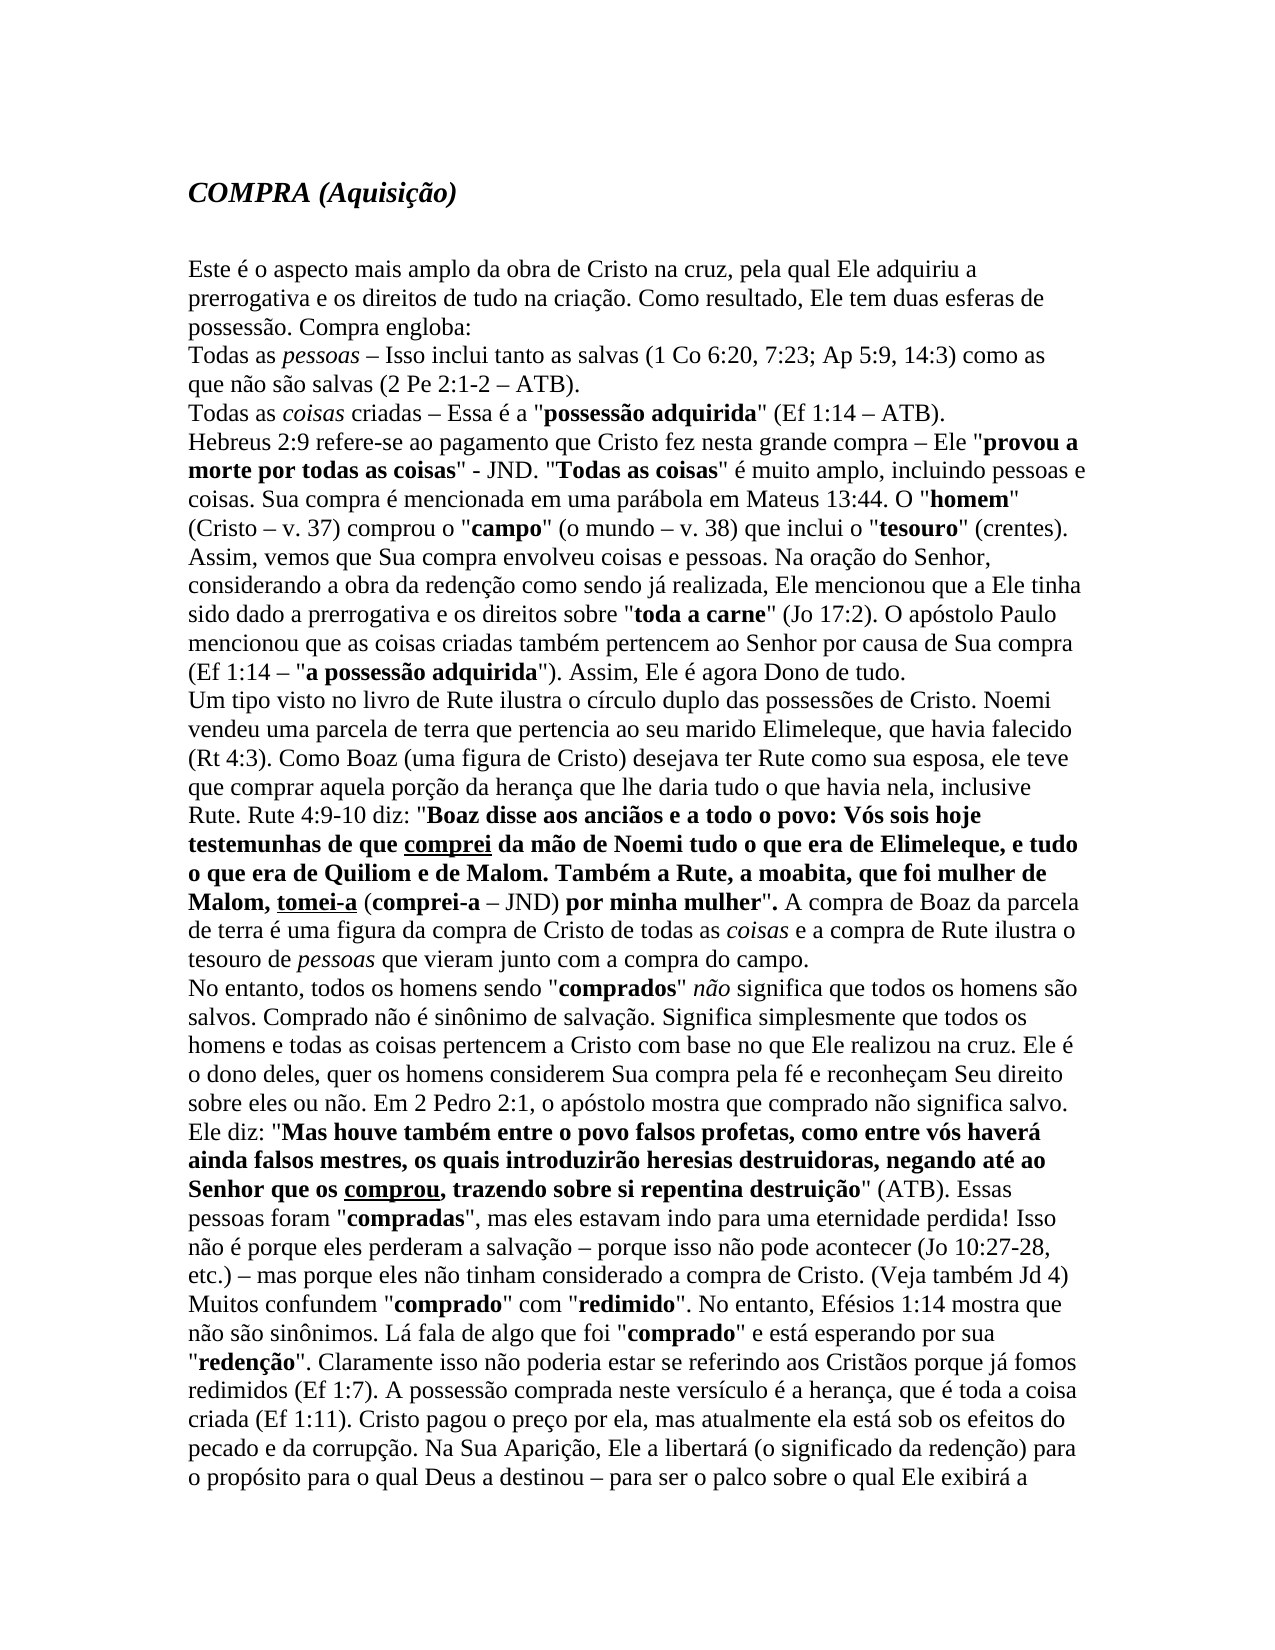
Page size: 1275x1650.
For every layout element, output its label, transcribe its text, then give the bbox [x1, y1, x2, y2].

text Todas as pessoas – Isso inclui tanto as salvas (1 Co 6:20, 7:23; Ap 5:9, 14:3) como as que não são salvas (2 Pe 2:1-2 – ATB). [188, 341, 1087, 398]
text No entanto, todos os homens sendo "comprados" não significa que todos os homens são salvos. Comprado não é sinônimo de salvação. Significa simplesmente que todos os homens e todas as coisas pertencem a Cristo com base no que Ele realizou na cruz. Ele é o dono deles, quer os homens considerem Sua compra pela fé e reconheçam Seu direito sobre eles ou não. Em 2 Pedro 2:1, o apóstolo mostra que comprado não significa salvo. Ele diz: "Mas houve também entre o povo falsos profetas, como entre vós haverá ainda falsos mestres, os quais introduzirão heresias destruidoras, negando até ao Senhor que os comprou, trazendo sobre si repentina destruição" (ATB). Essas pessoas foram "compradas", mas eles estavam indo para uma eternidade perdida! Isso não é porque eles perderam a salvação – porque isso não pode acontecer (Jo 10:27-28, etc.) – mas porque eles não tinham considerado a compra de Cristo. (Veja também Jd 4) Muitos confundem "comprado" com "redimido". No entanto, Efésios 1:14 mostra que não são sinônimos. Lá fala de algo que foi "comprado" e está esperando por sua "redenção". Claramente isso não poderia estar se referindo aos Cristãos porque já fomos redimidos (Ef 1:7). A possessão comprada neste versículo é a herança, que é toda a coisa criada (Ef 1:11). Cristo pagou o preço por ela, mas atualmente ela está sob os efeitos do pecado e da corrupção. Na Sua Aparição, Ele a libertará (o significado da redenção) para o propósito para o qual Deus a destinou – para ser o palco sobre o qual Ele exibirá a [188, 973, 1087, 1491]
text Hebreus 2:9 refere-se ao pagamento que Cristo fez nesta grande compra – Ele "provou a morte por todas as coisas" - JND. "Todas as coisas" é muito amplo, incluindo pessoas e coisas. Sua compra é mencionada em uma parábola em Mateus 13:44. O "homem" (Cristo – v. 37) comprou o "campo" (o mundo – v. 38) que inclui o "tesouro" (crentes). Assim, vemos que Sua compra envolveu coisas e pessoas. Na oração do Senhor, considerando a obra da redenção como sendo já realizada, Ele mencionou que a Ele tinha sido dado a prerrogativa e os direitos sobre "toda a carne" (Jo 17:2). O apóstolo Paulo mencionou que as coisas criadas também pertencem ao Senhor por causa de Sua compra (Ef 1:14 – "a possessão adquirida"). Assim, Ele é agora Dono de tudo. [188, 427, 1087, 686]
text Todas as coisas criadas – Essa é a "possessão adquirida" (Ef 1:14 – ATB). [188, 398, 1087, 427]
text Este é o aspecto mais amplo da obra de Cristo na cruz, pela qual Ele adquiriu a prerrogativa e os direitos de tudo na criação. Como resultado, Ele tem duas esferas de possessão. Compra engloba: [188, 254, 1087, 341]
text Um tipo visto no livro de Rute ilustra o círculo duplo das possessões de Cristo. Noemi vendeu uma parcela de terra que pertencia ao seu marido Elimeleque, que havia falecido (Rt 4:3). Como Boaz (uma figura de Cristo) desejava ter Rute como sua esposa, ele teve que comprar aquela porção da herança que lhe daria tudo o que havia nela, inclusive Rute. Rute 4:9-10 diz: "Boaz disse aos anciãos e a todo o povo: Vós sois hoje testemunhas de que comprei da mão de Noemi tudo o que era de Elimeleque, e tudo o que era de Quiliom e de Malom. Também a Rute, a moabita, que foi mulher de Malom, tomei-a (comprei-a – JND) por minha mulher". A compra de Boaz da parcela de terra é uma figura da compra de Cristo de todas as coisas e a compra de Rute ilustra o tesouro de pessoas que vieram junto com a compra do campo. [188, 686, 1087, 973]
subtitle COMPRA (Aquisição) [188, 175, 1087, 208]
